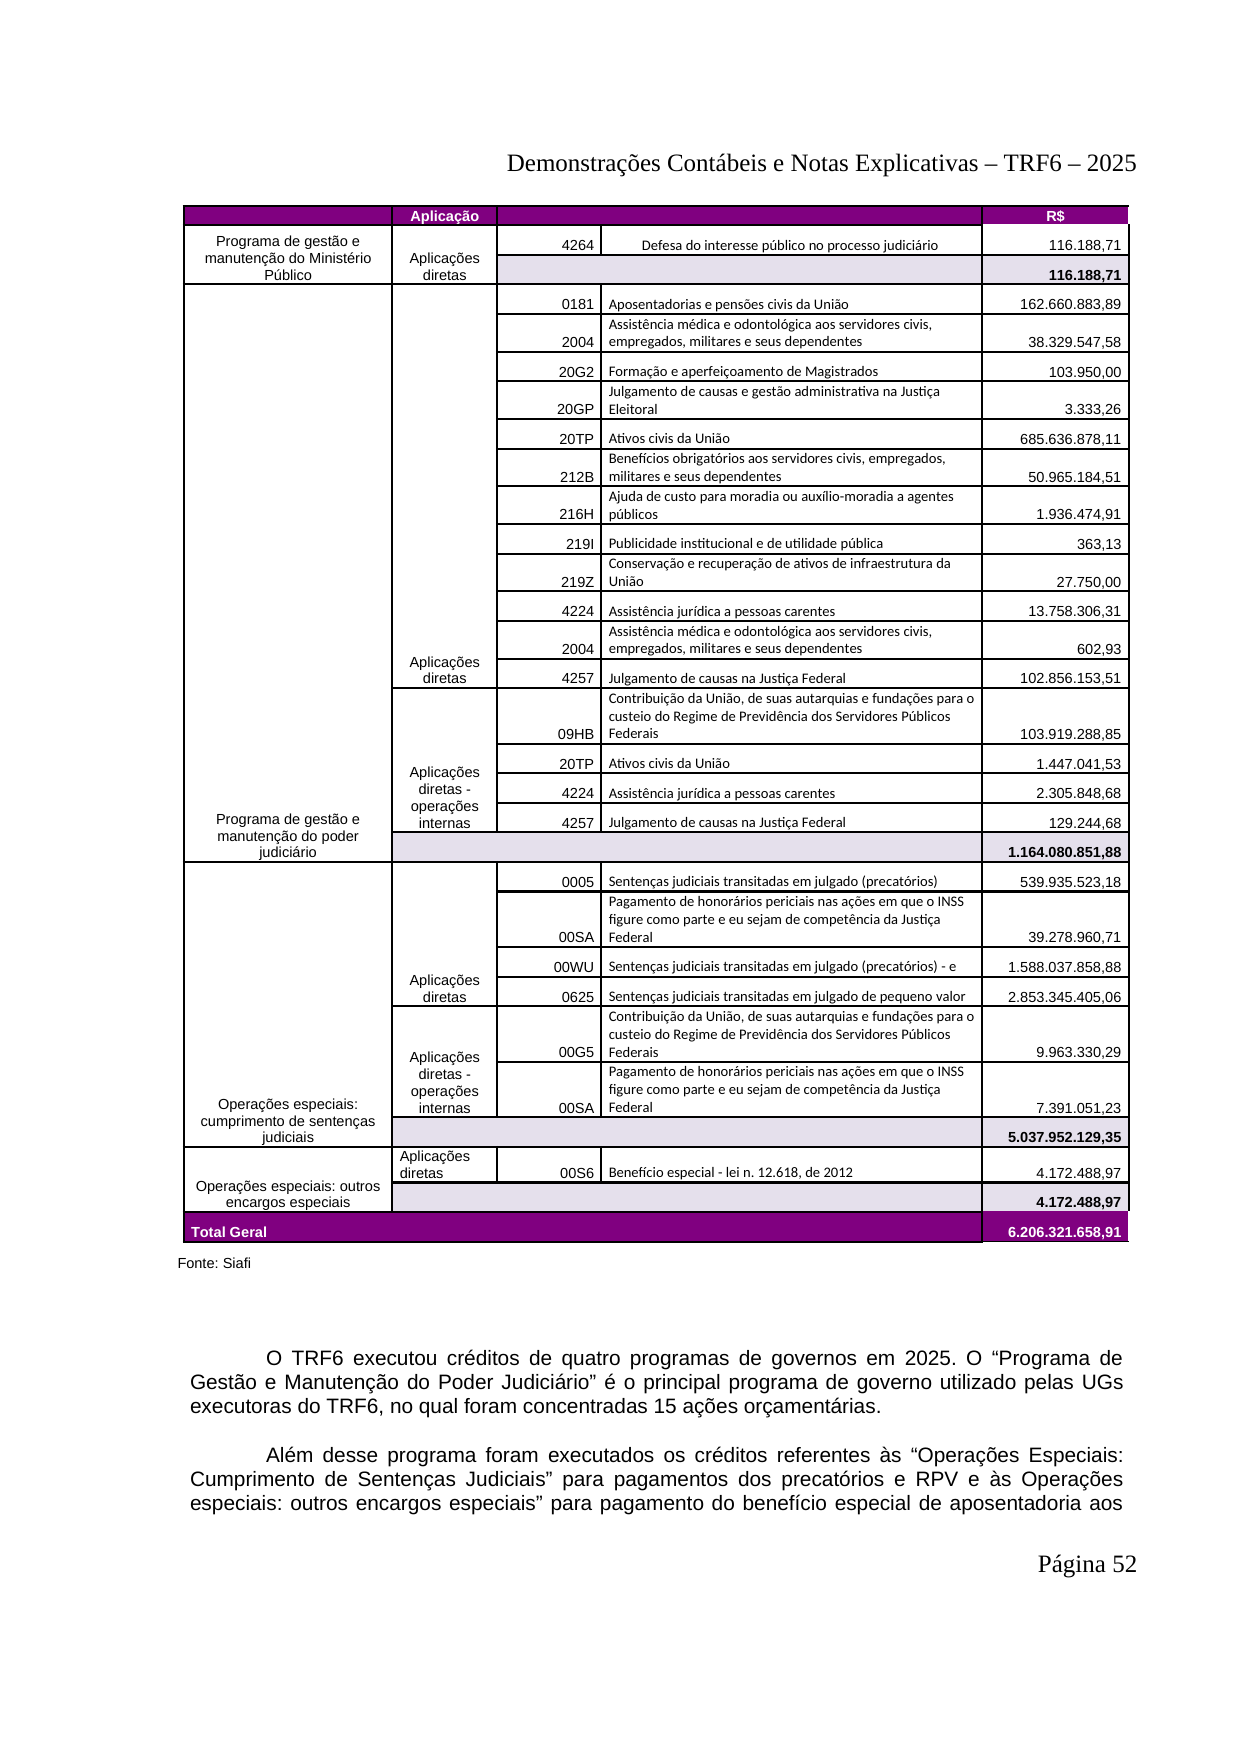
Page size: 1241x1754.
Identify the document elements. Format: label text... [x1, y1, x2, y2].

table_cell 20TP [498, 420, 600, 447]
table_cell [393, 1184, 981, 1211]
table_cell 00WU [498, 948, 600, 976]
table_cell 4257 [498, 804, 600, 831]
table_cell 3.333,26 [983, 382, 1128, 418]
table_cell 1.588.037.858,88 [983, 948, 1128, 976]
table_cell 38.329.547,58 [983, 315, 1128, 351]
table_cell [393, 1118, 981, 1146]
table_cell Aplicações diretas [393, 863, 496, 1005]
table_cell Conservação e recuperação de ativos de infraestrutura da União [602, 555, 981, 590]
table_cell 116.188,71 [983, 224, 1128, 254]
table_cell Total Geral [185, 1213, 981, 1241]
table_cell Assistência jurídica a pessoas carentes [602, 774, 981, 802]
table_cell Benefícios obrigatórios aos servidores civis, empregados, militares e seus dependentes [602, 450, 981, 485]
table_cell 20GP [498, 382, 600, 418]
table_cell 219I [498, 525, 600, 552]
table_cell 00SA [498, 893, 600, 946]
table_cell 50.965.184,51 [983, 450, 1128, 485]
table_cell 162.660.883,89 [983, 285, 1128, 313]
table_cell 216H [498, 487, 600, 523]
table_cell Publicidade institucional e de utilidade pública [602, 525, 981, 552]
table_cell 4.172.488,97 [983, 1148, 1128, 1181]
table_cell 1.164.080.851,88 [983, 833, 1128, 861]
table_cell Aplicações diretas [393, 226, 496, 283]
table_cell 6.206.321.658,91 [983, 1211, 1128, 1241]
table_cell Julgamento de causas e gestão administrativa na Justiça Eleitoral [602, 382, 981, 418]
table_cell 0181 [498, 285, 600, 313]
table_cell [185, 207, 391, 224]
table_cell Contribuição da União, de suas autarquias e fundações para o custeio do Regime de Previdência dos Servidores Públicos Federais [602, 689, 981, 742]
table_cell Sentenças judiciais transitadas em julgado (precatórios) [602, 863, 981, 890]
table_cell [498, 256, 981, 283]
table_cell Julgamento de causas na Justiça Federal [602, 804, 981, 831]
table_cell 685.636.878,11 [983, 420, 1128, 447]
table_cell 4257 [498, 660, 600, 687]
text Além desse programa foram executados os créditos referentes às “Operações Especiais: Cumprimento de Sentenças Judiciais” para pagamentos dos precatórios e RPV e às Operações especiais: outros encargos especiais” para pagamento do benefício especial de aposentadoria aos [190, 1443, 1124, 1514]
table_cell 4224 [498, 592, 600, 620]
table_cell Assistência jurídica a pessoas carentes [602, 592, 981, 620]
table_cell 363,13 [983, 525, 1128, 552]
table_cell 0005 [498, 863, 600, 890]
table_cell Operações especiais: outros encargos especiais [185, 1148, 391, 1211]
table_cell Pagamento de honorários periciais nas ações em que o INSS figure como parte e eu sejam de competência da Justiça Federal [602, 1063, 981, 1116]
table_cell [393, 833, 981, 861]
table_cell 2004 [498, 622, 600, 657]
table_cell 00S6 [498, 1148, 600, 1181]
table_cell 102.856.153,51 [983, 660, 1128, 687]
table_cell 539.935.523,18 [983, 863, 1128, 890]
table_cell 4224 [498, 774, 600, 802]
table_cell 7.391.051,23 [983, 1063, 1128, 1116]
table_cell 00G5 [498, 1007, 600, 1061]
table_cell 129.244,68 [983, 804, 1128, 831]
table_cell 116.188,71 [983, 256, 1128, 283]
table_cell Ajuda de custo para moradia ou auxílio-moradia a agentes públicos [602, 487, 981, 523]
table_cell 1.447.041,53 [983, 745, 1128, 772]
table_cell 2004 [498, 315, 600, 351]
table_cell Benefício especial - lei n. 12.618, de 2012 [602, 1148, 981, 1181]
table_cell 2.853.345.405,06 [983, 978, 1128, 1005]
table_cell 39.278.960,71 [983, 893, 1128, 946]
table_cell Defesa do interesse público no processo judiciário [602, 226, 981, 254]
table_cell 212B [498, 450, 600, 485]
table_cell 0625 [498, 978, 600, 1005]
table_cell 27.750,00 [983, 555, 1128, 590]
table_cell 20G2 [498, 353, 600, 380]
table_cell 602,93 [983, 622, 1128, 657]
table_cell Aplicação [393, 207, 496, 224]
table_cell Aplicações diretas [393, 1148, 496, 1181]
table_cell [498, 207, 981, 224]
table_cell 20TP [498, 745, 600, 772]
table_cell Assistência médica e odontológica aos servidores civis, empregados, militares e seus dependentes [602, 622, 981, 657]
table_cell 13.758.306,31 [983, 592, 1128, 620]
table_cell 103.950,00 [983, 353, 1128, 380]
table_cell 9.963.330,29 [983, 1007, 1128, 1061]
table_cell 1.936.474,91 [983, 487, 1128, 523]
table_cell Sentenças judiciais transitadas em julgado (precatórios) - e [602, 948, 981, 976]
table_cell 4.172.488,97 [983, 1184, 1128, 1211]
text Fonte: Siafi [177, 1255, 1124, 1272]
table_cell Programa de gestão e manutenção do Ministério Público [185, 226, 391, 283]
table_cell Contribuição da União, de suas autarquias e fundações para o custeio do Regime de Previdência dos Servidores Públicos Federais [602, 1007, 981, 1061]
table_cell 2.305.848,68 [983, 774, 1128, 802]
table_cell 4264 [498, 226, 600, 254]
table_cell Operações especiais: cumprimento de sentenças judiciais [185, 863, 391, 1146]
table_cell 5.037.952.129,35 [983, 1118, 1128, 1146]
table_cell 00SA [498, 1063, 600, 1116]
table_cell Aplicações diretas [393, 285, 496, 687]
table_cell 09HB [498, 689, 600, 742]
text O TRF6 executou créditos de quatro programas de governos em 2025. O “Programa de Gestão e Manutenção do Poder Judiciário” é o principal programa de governo utilizado pelas UGs executoras do TRF6, no qual foram concentradas 15 ações orçamentárias. [190, 1346, 1124, 1418]
table_cell Programa de gestão e manutenção do poder judiciário [185, 285, 391, 861]
table_cell 103.919.288,85 [983, 689, 1128, 742]
table_cell Julgamento de causas na Justiça Federal [602, 660, 981, 687]
table_cell Aplicações diretas - operações internas [393, 1007, 496, 1116]
table_cell Ativos civis da União [602, 745, 981, 772]
table_cell Aposentadorias e pensões civis da União [602, 285, 981, 313]
table_cell Pagamento de honorários periciais nas ações em que o INSS figure como parte e eu sejam de competência da Justiça Federal [602, 893, 981, 946]
table_cell Formação e aperfeiçoamento de Magistrados [602, 353, 981, 380]
table_cell Aplicações diretas - operações internas [393, 689, 496, 831]
table_cell 219Z [498, 555, 600, 590]
table_cell Sentenças judiciais transitadas em julgado de pequeno valor [602, 978, 981, 1005]
table_cell Assistência médica e odontológica aos servidores civis, empregados, militares e seus dependentes [602, 315, 981, 351]
table_cell R$ [983, 207, 1128, 224]
table_cell Ativos civis da União [602, 420, 981, 447]
